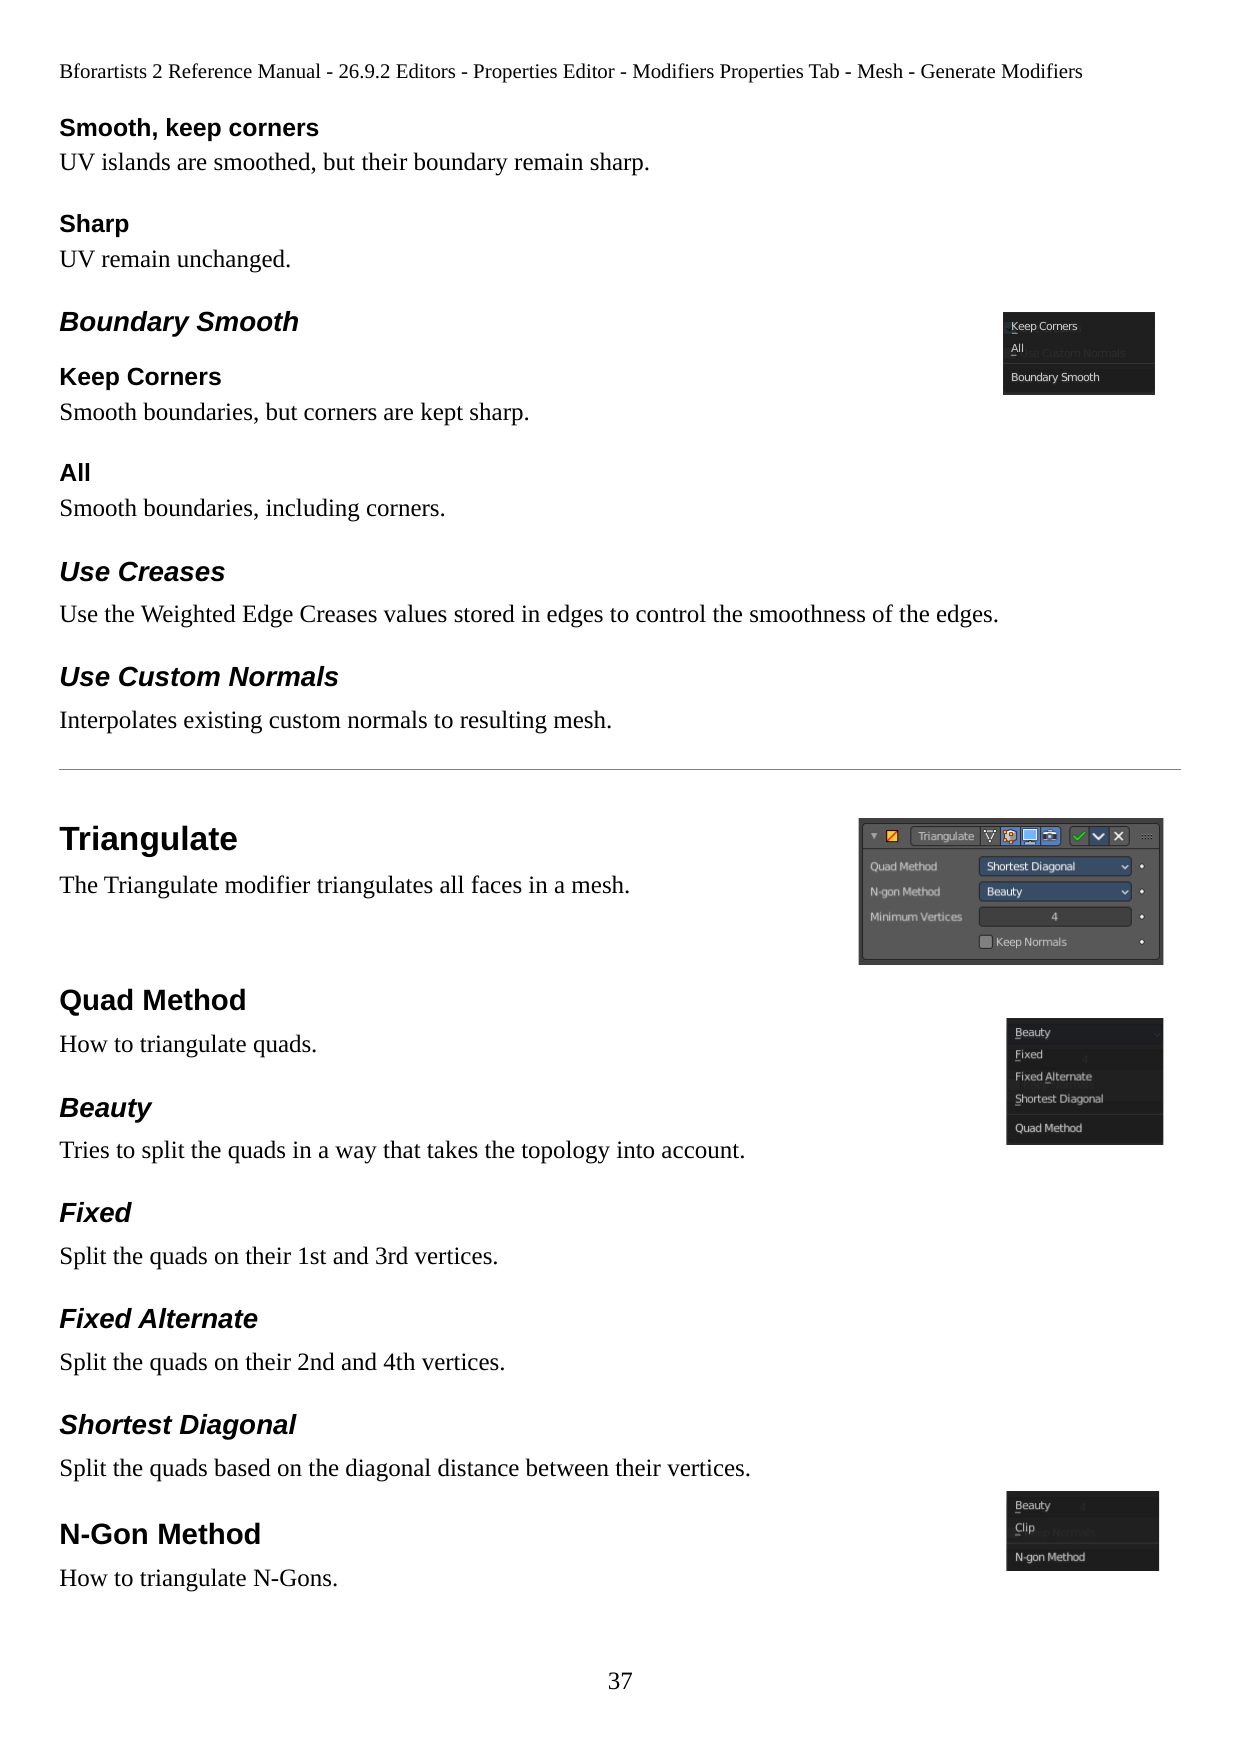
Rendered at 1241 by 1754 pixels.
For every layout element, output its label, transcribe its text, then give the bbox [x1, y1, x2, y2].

subtitle Fixed Alternate [59, 1303, 1181, 1335]
picture [858, 818, 1164, 965]
text Tries to split the quads in a way that takes the topology into account. [59, 1135, 1181, 1164]
subtitle [1155, 362, 1181, 391]
subtitle All [59, 458, 1181, 487]
subtitle Beauty [59, 1091, 1006, 1123]
subtitle Triangulate [59, 819, 858, 858]
subtitle Shortest Diagonal [59, 1409, 1181, 1441]
subtitle [1164, 819, 1181, 858]
subtitle Keep Corners [59, 362, 1003, 391]
text Split the quads based on the diagonal distance between their vertices. [59, 1453, 1181, 1482]
text Use the Weighted Edge Creases values stored in edges to control the smoothness of the edges. [59, 599, 1181, 628]
subtitle Use Creases [59, 555, 1181, 587]
text Smooth boundaries, but corners are kept sharp. [59, 397, 1181, 426]
text UV remain unchanged. [59, 244, 1181, 272]
picture [1006, 1018, 1164, 1145]
text The Triangulate modifier triangulates all faces in a mesh. [59, 870, 858, 899]
subtitle [1160, 1517, 1181, 1551]
text Smooth boundaries, including corners. [59, 493, 1181, 522]
subtitle Boundary Smooth [59, 305, 1181, 337]
subtitle Use Custom Normals [59, 661, 1181, 693]
subtitle Sharp [59, 209, 1181, 237]
picture [1003, 312, 1155, 395]
subtitle Quad Method [59, 983, 1181, 1017]
text UV islands are smoothed, but their boundary remain sharp. [59, 147, 1181, 176]
picture [1006, 1491, 1160, 1571]
text How to triangulate N-Gons. [59, 1563, 1181, 1592]
text How to triangulate quads. [59, 1029, 1006, 1058]
subtitle [1164, 1091, 1181, 1123]
subtitle Smooth, keep corners [59, 113, 1181, 141]
text Interpolates existing custom normals to resulting mesh. [59, 705, 1181, 734]
subtitle Fixed [59, 1197, 1181, 1229]
text Split the quads on their 1st and 3rd vertices. [59, 1241, 1181, 1270]
subtitle N-Gon Method [59, 1517, 1006, 1551]
text Split the quads on their 2nd and 4th vertices. [59, 1347, 1181, 1376]
